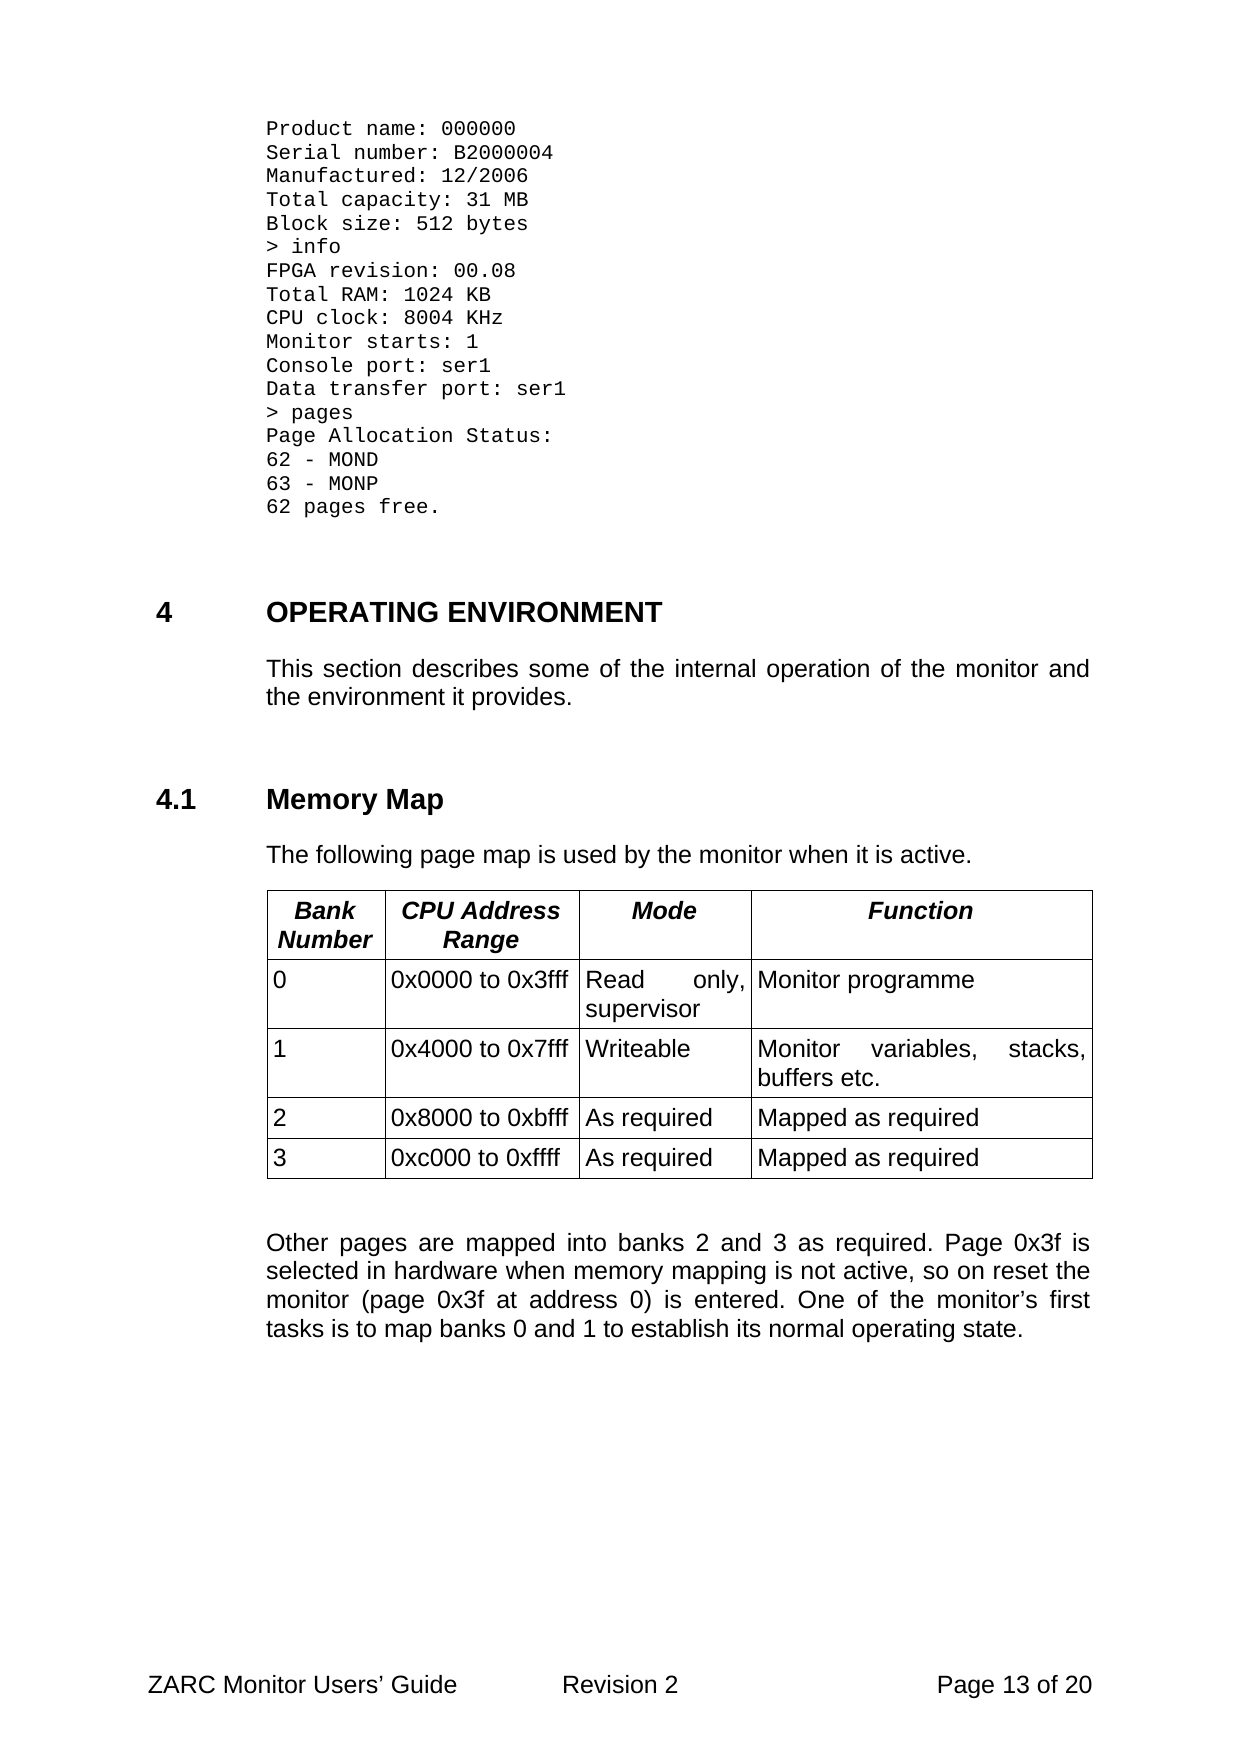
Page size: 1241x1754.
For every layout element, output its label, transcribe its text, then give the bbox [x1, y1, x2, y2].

text Total RAM: 1024 KB [266, 284, 1092, 307]
subtitle Operating Environment [148, 595, 1092, 629]
table_cell Read only, supervisor [580, 960, 751, 1028]
text 63 - MONP [266, 473, 1092, 496]
text Page Allocation Status: [266, 426, 1092, 449]
text CPU clock: 8004 KHz [266, 307, 1092, 331]
text Console port: ser1 [266, 354, 1092, 378]
text Serial number: B2000004 [266, 142, 1092, 165]
table_cell Monitor programme [752, 960, 1092, 1028]
table_cell Mapped as required [752, 1098, 1092, 1138]
table_cell As required [580, 1098, 751, 1138]
text Product name: 000000 [266, 118, 1092, 142]
text Total capacity: 31 MB [266, 189, 1092, 213]
table_header Function [752, 891, 1092, 959]
table_cell 0 [268, 960, 385, 1028]
table_cell 2 [268, 1098, 385, 1138]
table_cell 0x4000 to 0x7fff [386, 1029, 579, 1097]
table_cell Mapped as required [752, 1139, 1092, 1178]
table_header Bank Number [268, 891, 385, 959]
table_cell 0x0000 to 0x3fff [386, 960, 579, 1028]
table_cell Monitor variables, stacks, buffers etc. [752, 1029, 1092, 1097]
text Data transfer port: ser1 [266, 378, 1092, 402]
text The following page map is used by the monitor when it is active. [266, 841, 1092, 869]
table_cell 1 [268, 1029, 385, 1097]
text 62 pages free. [266, 496, 1092, 520]
text Other pages are mapped into banks 2 and 3 as required. Page 0x3f is selected in hardware when memory mapping is not active, so on reset the monitor (page 0x3f at address 0) is entered. One of the monitor’s first tasks is to map banks 0 and 1 to establish its normal operating state. [266, 1228, 1092, 1343]
table_header Mode [580, 891, 751, 959]
table_cell Writeable [580, 1029, 751, 1097]
text Monitor starts: 1 [266, 331, 1092, 354]
text FPGA revision: 00.08 [266, 260, 1092, 284]
text 62 - MOND [266, 449, 1092, 473]
text This section describes some of the internal operation of the monitor and the environment it provides. [266, 654, 1092, 711]
text Block size: 512 bytes [266, 213, 1092, 236]
table_cell 0xc000 to 0xffff [386, 1139, 579, 1178]
table_header CPU Address Range [386, 891, 579, 959]
text > info [266, 236, 1092, 260]
text Manufactured: 12/2006 [266, 165, 1092, 189]
table_cell 0x8000 to 0xbfff [386, 1098, 579, 1138]
table_cell 3 [268, 1139, 385, 1178]
table_cell As required [580, 1139, 751, 1178]
text > pages [266, 402, 1092, 426]
subtitle Memory Map [148, 782, 1092, 816]
